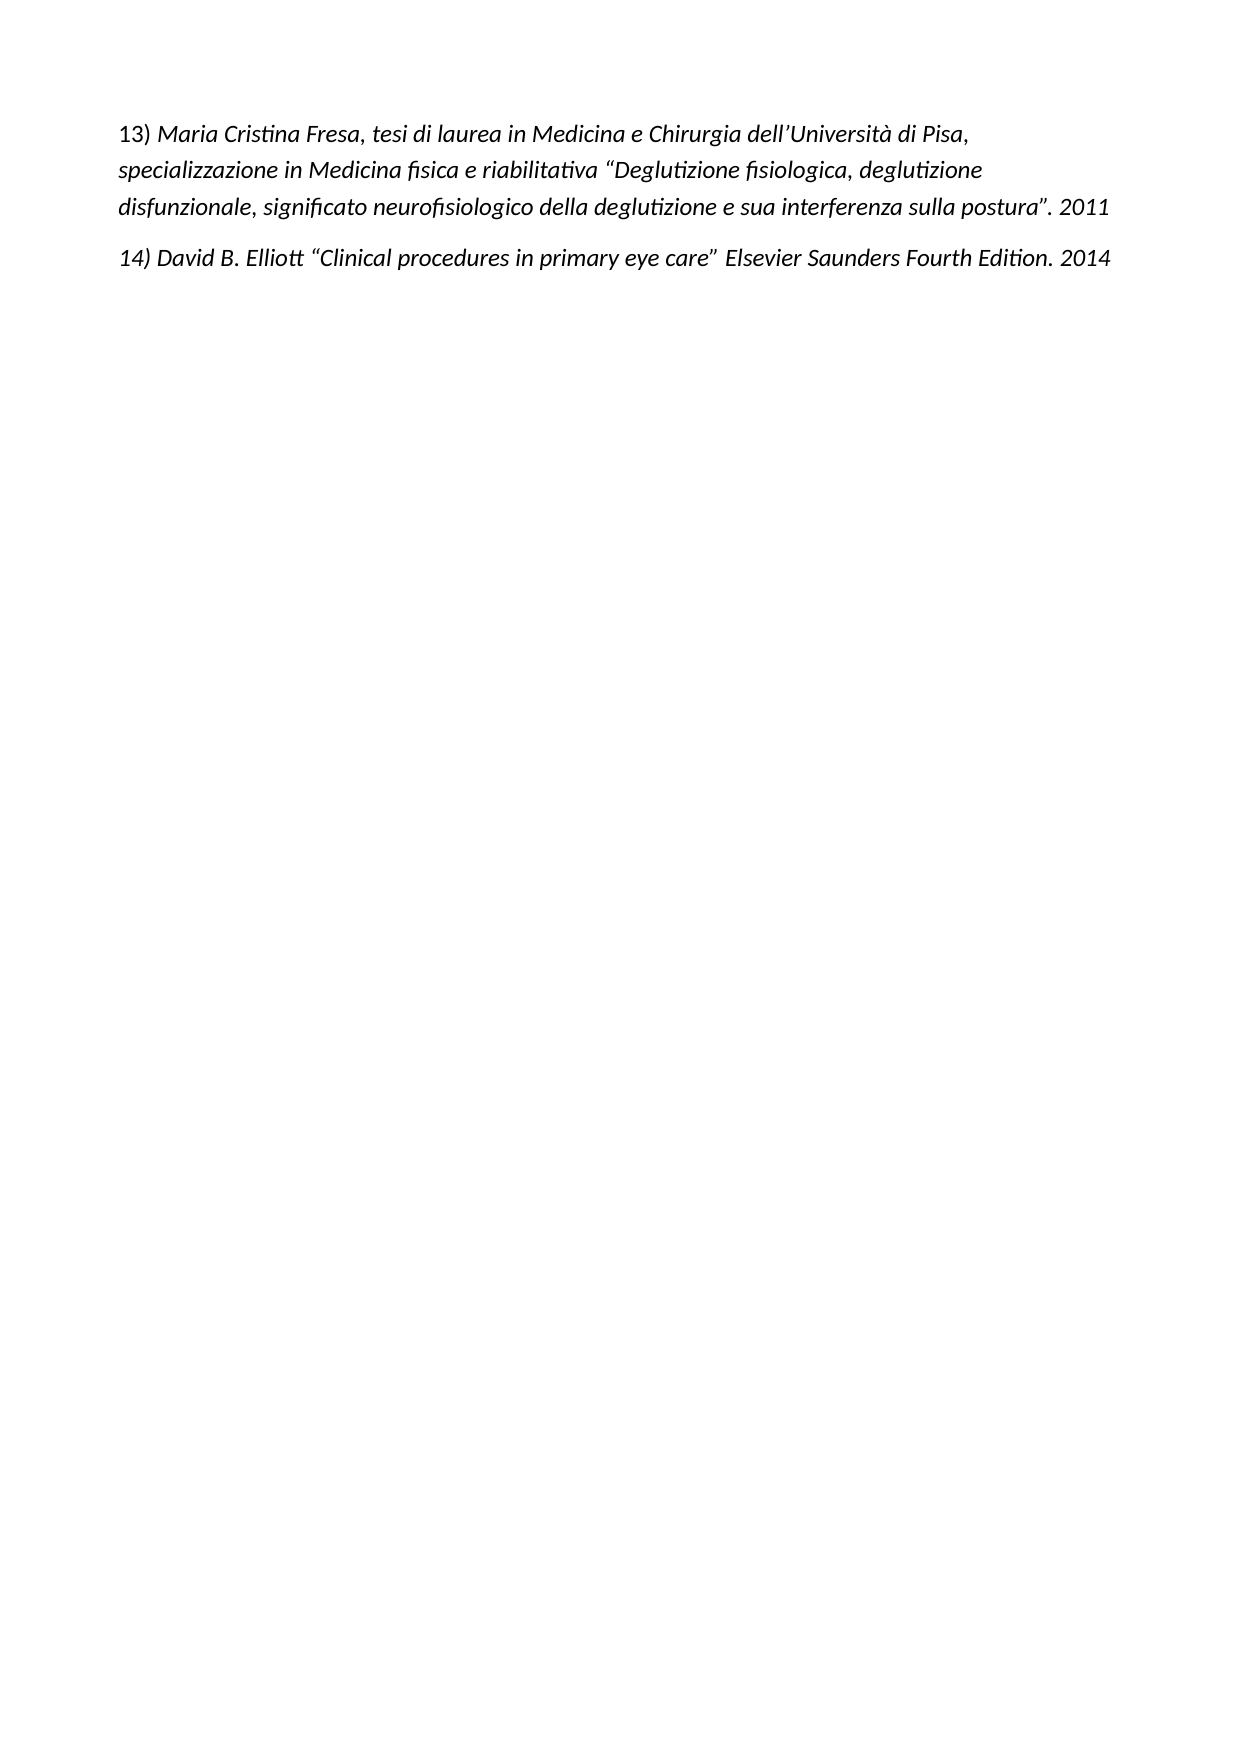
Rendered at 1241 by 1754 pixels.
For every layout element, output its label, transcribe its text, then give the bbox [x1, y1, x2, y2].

text 14) David B. Elliott “Clinical procedures in primary eye care” Elsevier Saunders Fourth Edition. 2014 [118, 242, 1122, 273]
text 13) Maria Cristina Fresa, tesi di laurea in Medicina e Chirurgia dell’Università di Pisa, specializzazione in Medicina fisica e riabilitativa “Deglutizione fisiologica, deglutizione disfunzionale, significato neurofisiologico della deglutizione e sua interferenza sulla postura”. 2011 [118, 118, 1122, 222]
